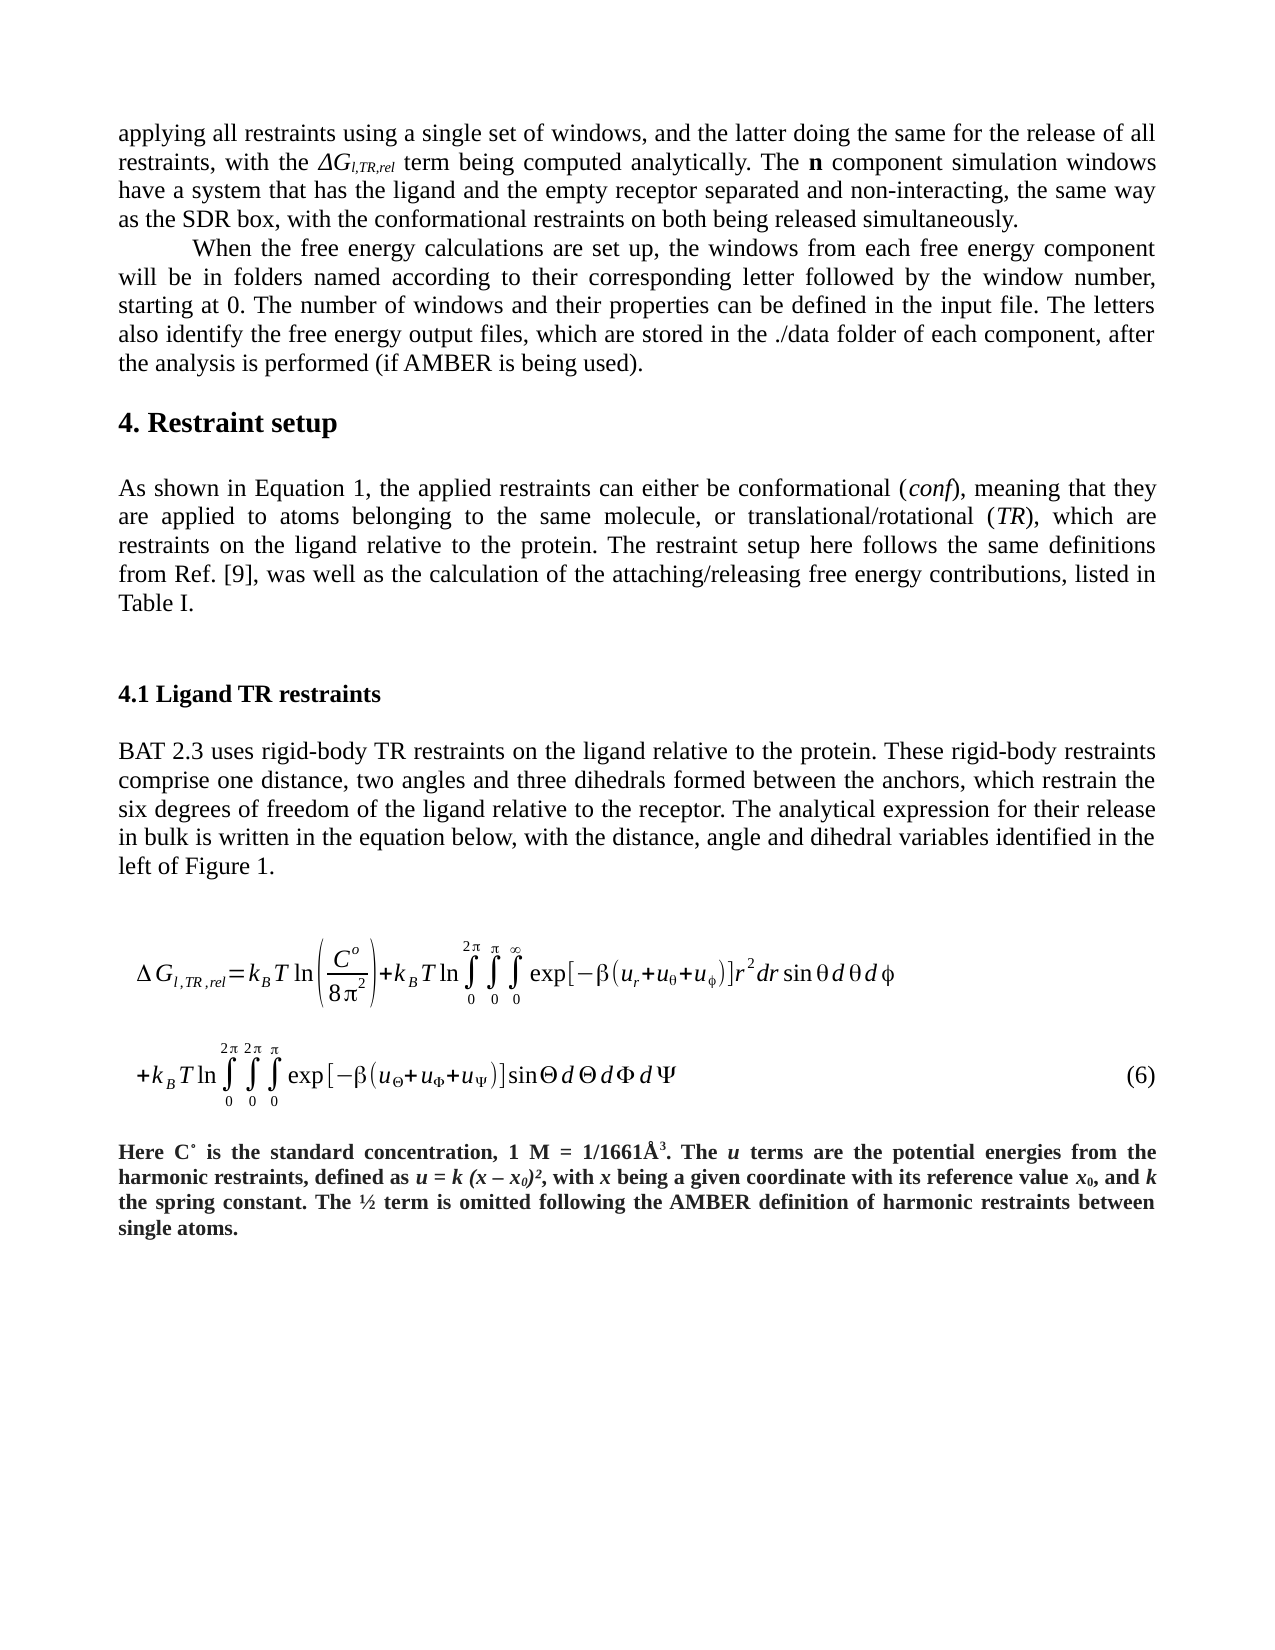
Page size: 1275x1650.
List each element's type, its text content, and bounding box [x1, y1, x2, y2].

text BAT 2.3 uses rigid-body TR restraints on the ligand relative to the protein. These rigid-body restraints comprise one distance, two angles and three dihedrals formed between the anchors, which restrain the six degrees of freedom of the ligand relative to the receptor. The analytical expression for their release in bulk is written in the equation below, with the distance, angle and dihedral variables identified in the left of Figure 1. [118, 736, 1157, 880]
text As shown in Equation 1, the applied restraints can either be conformational (conf), meaning that they are applied to atoms belonging to the same molecule, or translational/rotational (TR), which are restraints on the ligand relative to the protein. The restraint setup here follows the same definitions from Ref. [9], was well as the calculation of the attaching/releasing free energy contributions, listed in Table I. [118, 473, 1157, 616]
text 4. Restraint setup [118, 406, 1157, 439]
text (6) [118, 1039, 1157, 1110]
text 4.1 Ligand TR restraints [118, 679, 1157, 707]
text applying all restraints using a single set of windows, and the latter doing the same for the release of all restraints, with the ΔGl,TR,rel term being computed analytically. The n component simulation windows have a system that has the ligand and the empty receptor separated and non-interacting, the same way as the SDR box, with the conformational restraints on both being released simultaneously. [118, 118, 1157, 233]
text When the free energy calculations are set up, the windows from each free energy component will be in folders named according to their corresponding letter followed by the window number, starting at 0. The number of windows and their properties can be defined in the input file. The letters also identify the free energy output files, which are stored in the ./data folder of each component, after the analysis is performed (if AMBER is being used). [118, 233, 1157, 377]
text Here C∘ is the standard concentration, 1 M = 1/1661Å3. The u terms are the potential energies from the harmonic restraints, defined as u = k (x – x0)², with x being a given coordinate with its reference value x0, and k the spring constant. The ½ term is omitted following the AMBER definition of harmonic restraints between single atoms. [118, 1139, 1157, 1240]
